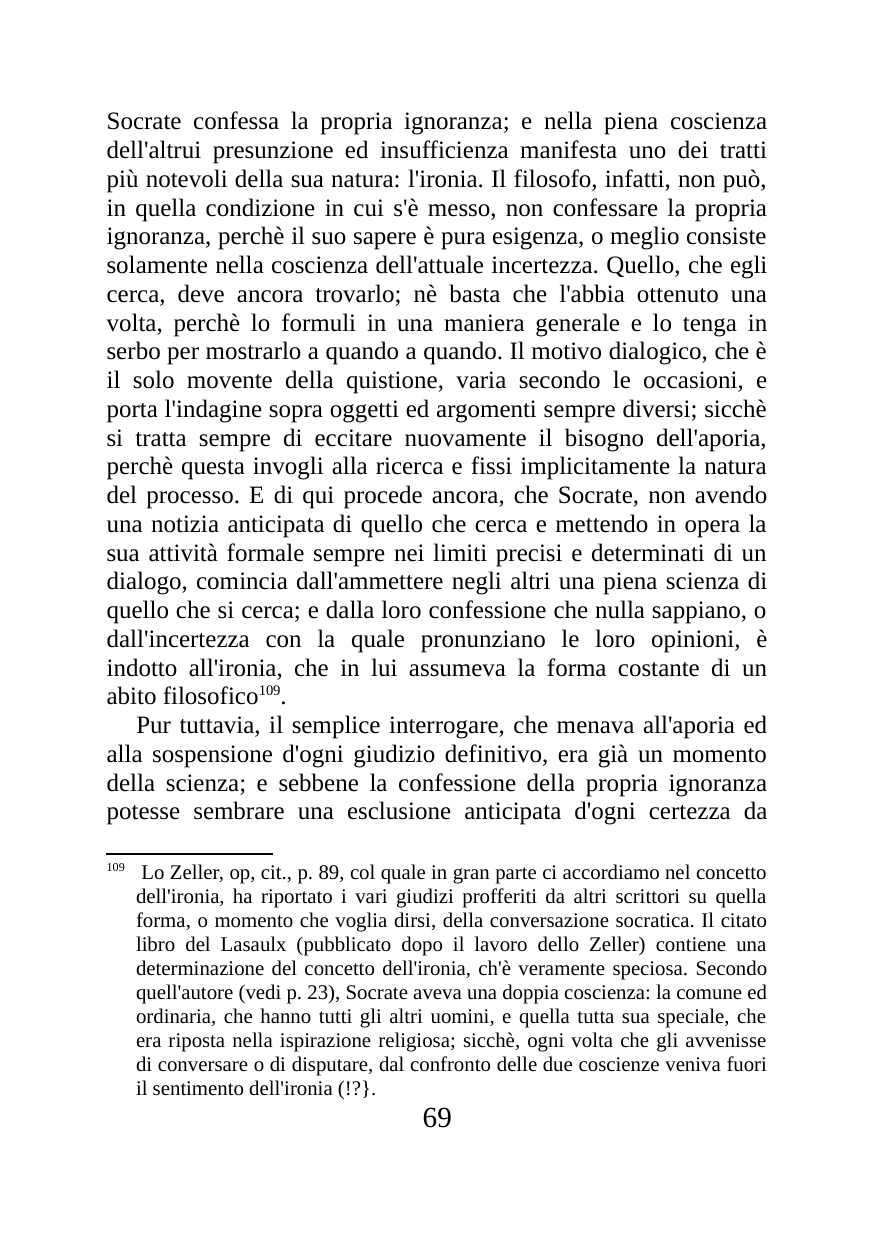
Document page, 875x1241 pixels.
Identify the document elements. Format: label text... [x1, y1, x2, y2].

text Lo Zeller, op, cit., p. 89, col quale in gran parte ci accordiamo nel concetto dell'ironia, ha riportato i vari giudizi profferiti da altri scrittori su quella forma, o momento che voglia dirsi, della conversazione socratica. Il citato libro del Lasaulx (pubblicato dopo il lavoro dello Zeller) contiene una determinazione del concetto dell'ironia, ch'è veramente speciosa. Secondo quell'autore (vedi p. 23), Socrate aveva una doppia coscienza: la comune ed ordinaria, che hanno tutti gli altri uomini, e quella tutta sua speciale, che era riposta nella ispirazione religiosa; sicchè, ogni volta che gli avvenisse di conversare o di disputare, dal confronto delle due coscienze veniva fuori il sentimento dell'ironia (!?}. [106, 860, 768, 1100]
text Pur tuttavia, il semplice interrogare, che menava all'aporia ed alla sospensione d'ogni giudizio definitivo, era già un momento della scienza; e sebbene la confessione della propria ignoranza potesse sembrare una esclusione anticipata d'ogni certezza da [106, 710, 768, 825]
text Socrate confessa la propria ignoranza; e nella piena coscienza dell'altrui presunzione ed insufficienza manifesta uno dei tratti più notevoli della sua natura: l'ironia. Il filosofo, infatti, non può, in quella condizione in cui s'è messo, non confessare la propria ignoranza, perchè il suo sapere è pura esigenza, o meglio consiste solamente nella coscienza dell'attuale incertezza. Quello, che egli cerca, deve ancora trovarlo; nè basta che l'abbia ottenuto una volta, perchè lo formuli in una maniera generale e lo tenga in serbo per mostrarlo a quando a quando. Il motivo dialogico, che è il solo movente della quistione, varia secondo le occasioni, e porta l'indagine sopra oggetti ed argomenti sempre diversi; sicchè si tratta sempre di eccitare nuovamente il bisogno dell'aporia, perchè questa invogli alla ricerca e fissi implicitamente la natura del processo. E di qui procede ancora, che Socrate, non avendo una notizia anticipata di quello che cerca e mettendo in opera la sua attività formale sempre nei limiti precisi e determinati di un dialogo, comincia dall'ammettere negli altri una piena scienza di quello che si cerca; e dalla loro confessione che nulla sappiano, o dall'incertezza con la quale pronunziano le loro opinioni, è indotto all'ironia, che in lui assumeva la forma costante di un abito filosofico. [106, 106, 768, 710]
